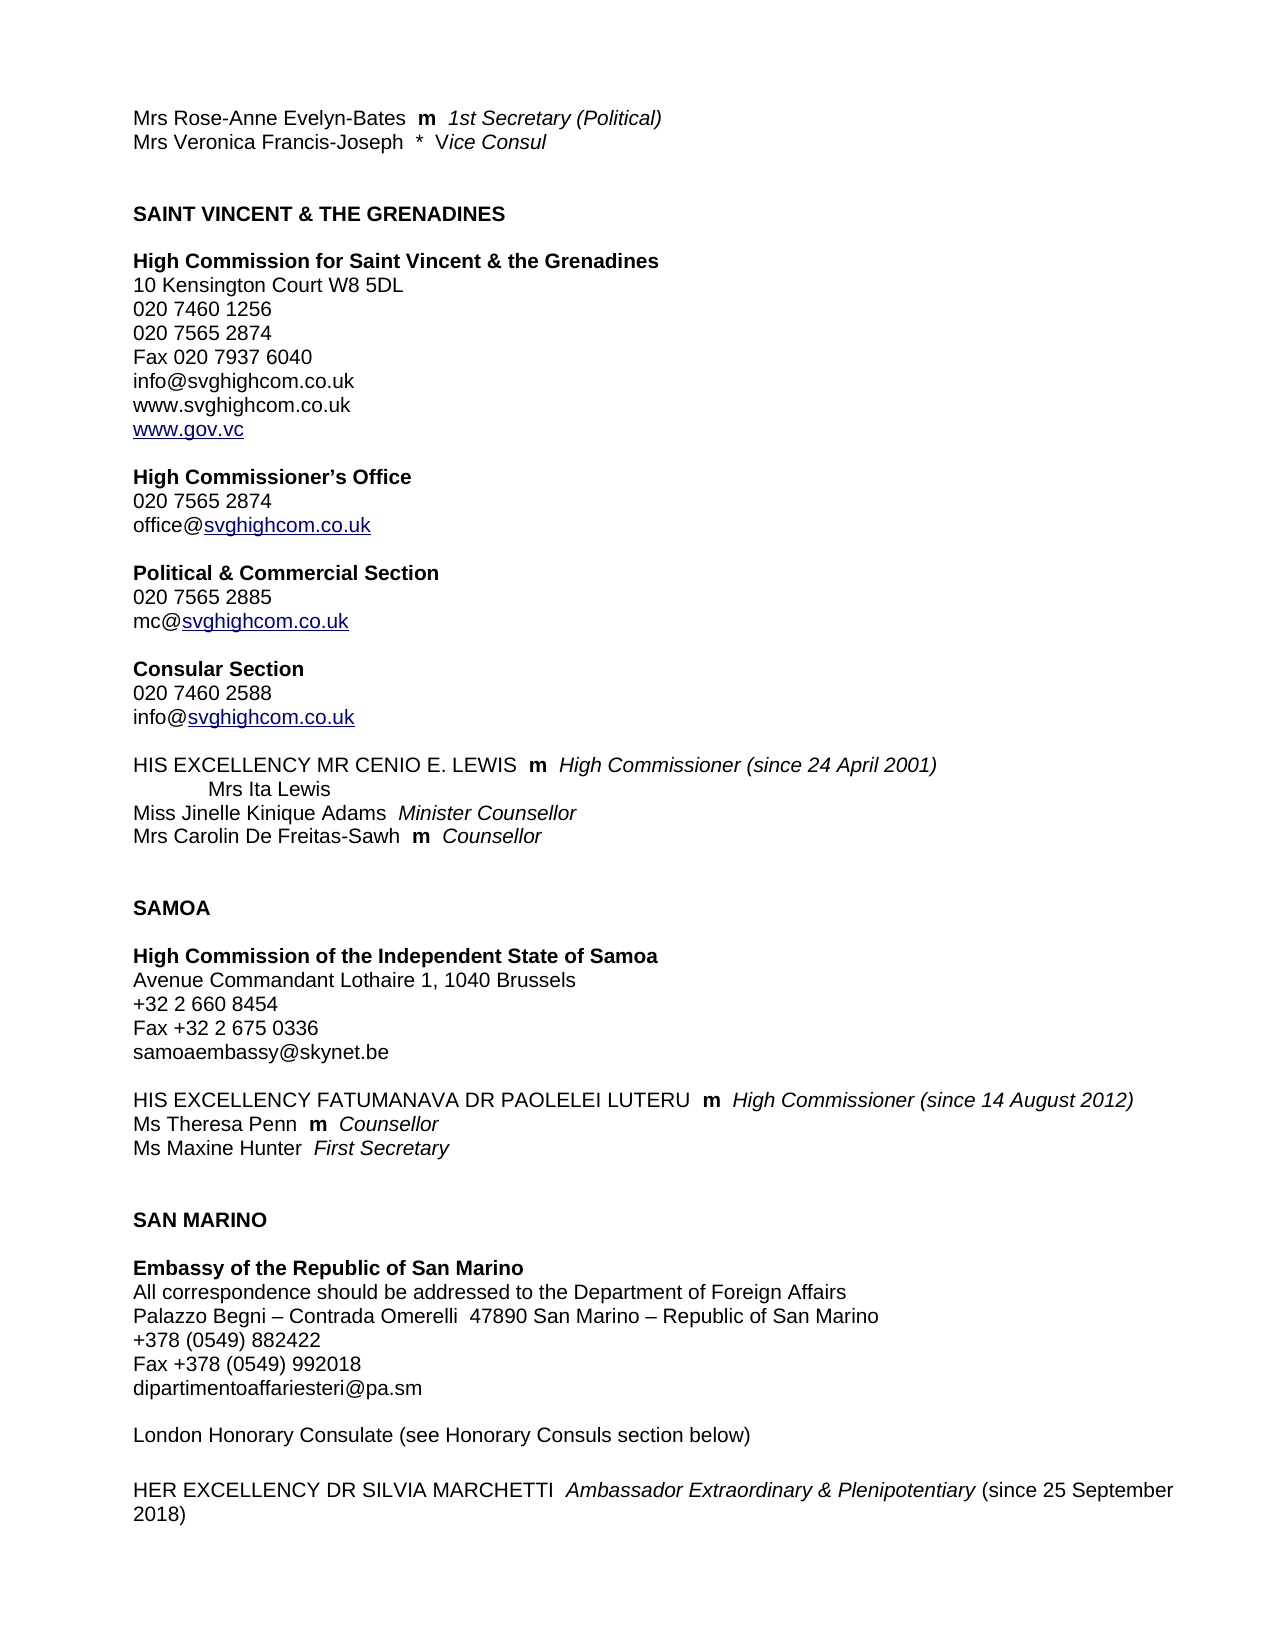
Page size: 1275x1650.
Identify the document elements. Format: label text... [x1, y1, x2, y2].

text High Commissioner’s Office [133, 465, 1181, 489]
text dipartimentoaffariesteri@pa.sm [133, 1375, 1181, 1399]
text samoaembassy@skynet.be [133, 1040, 1181, 1064]
text 020 7565 2885 [133, 585, 1181, 609]
text www.svghighcom.co.uk [133, 393, 1181, 417]
text Embassy of the Republic of San Marino [133, 1256, 1181, 1279]
text HER EXCELLENCY DR SILVIA MARCHETTI Ambassador Extraordinary & Plenipotentiary (since 25 September 2018) [133, 1478, 1181, 1526]
text SAINT VINCENT & THE GRENADINES [133, 201, 1181, 225]
text Fax 020 7937 6040 [133, 345, 1181, 369]
text Palazzo Begni – Contrada Omerelli 47890 San Marino – Republic of San Marino [133, 1303, 1181, 1327]
text Mrs Ita Lewis [133, 776, 1181, 800]
text London Honorary Consulate (see Honorary Consuls section below) [133, 1423, 1181, 1447]
text Miss Jinelle Kinique Adams Minister Counsellor [133, 800, 1181, 824]
text 020 7460 1256 [133, 297, 1181, 321]
text info@svghighcom.co.uk [133, 369, 1181, 393]
text SAN MARINO [133, 1208, 1181, 1232]
text HIS EXCELLENCY MR CENIO E. LEWIS m High Commissioner (since 24 April 2001) [133, 752, 1181, 776]
text 020 7565 2874 [133, 489, 1181, 513]
text Fax +378 (0549) 992018 [133, 1351, 1181, 1375]
text 10 Kensington Court W8 5DL [133, 273, 1181, 297]
text Mrs Veronica Francis-Joseph * Vice Consul [133, 129, 1181, 153]
text Avenue Commandant Lothaire 1, 1040 Brussels [133, 968, 1181, 992]
text Ms Theresa Penn m Counsellor [133, 1112, 1181, 1136]
text Mrs Rose-Anne Evelyn-Bates m 1st Secretary (Political) [133, 106, 1181, 129]
text mc@svghighcom.co.uk [133, 609, 1181, 633]
subtitle High Commission of the Independent State of Samoa [133, 944, 1181, 968]
text 020 7460 2588 [133, 681, 1181, 704]
text office@svghighcom.co.uk [133, 513, 1181, 537]
text +32 2 660 8454 [133, 992, 1181, 1016]
text Political & Commercial Section [133, 561, 1181, 585]
text 020 7565 2874 [133, 321, 1181, 345]
text www.gov.vc [133, 417, 1181, 441]
text Consular Section [133, 657, 1181, 681]
text +378 (0549) 882422 [133, 1327, 1181, 1351]
text High Commission for Saint Vincent & the Grenadines [133, 249, 1181, 273]
text Ms Maxine Hunter First Secretary [133, 1136, 1181, 1160]
text All correspondence should be addressed to the Department of Foreign Affairs [133, 1279, 1181, 1303]
text SAMOA [133, 896, 1181, 920]
text HIS EXCELLENCY FATUMANAVA DR PAOLELEI LUTERU m High Commissioner (since 14 August 2012) [133, 1088, 1181, 1112]
text info@svghighcom.co.uk [133, 704, 1181, 728]
text Fax +32 2 675 0336 [133, 1016, 1181, 1040]
text Mrs Carolin De Freitas-Sawh m Counsellor [133, 824, 1181, 848]
